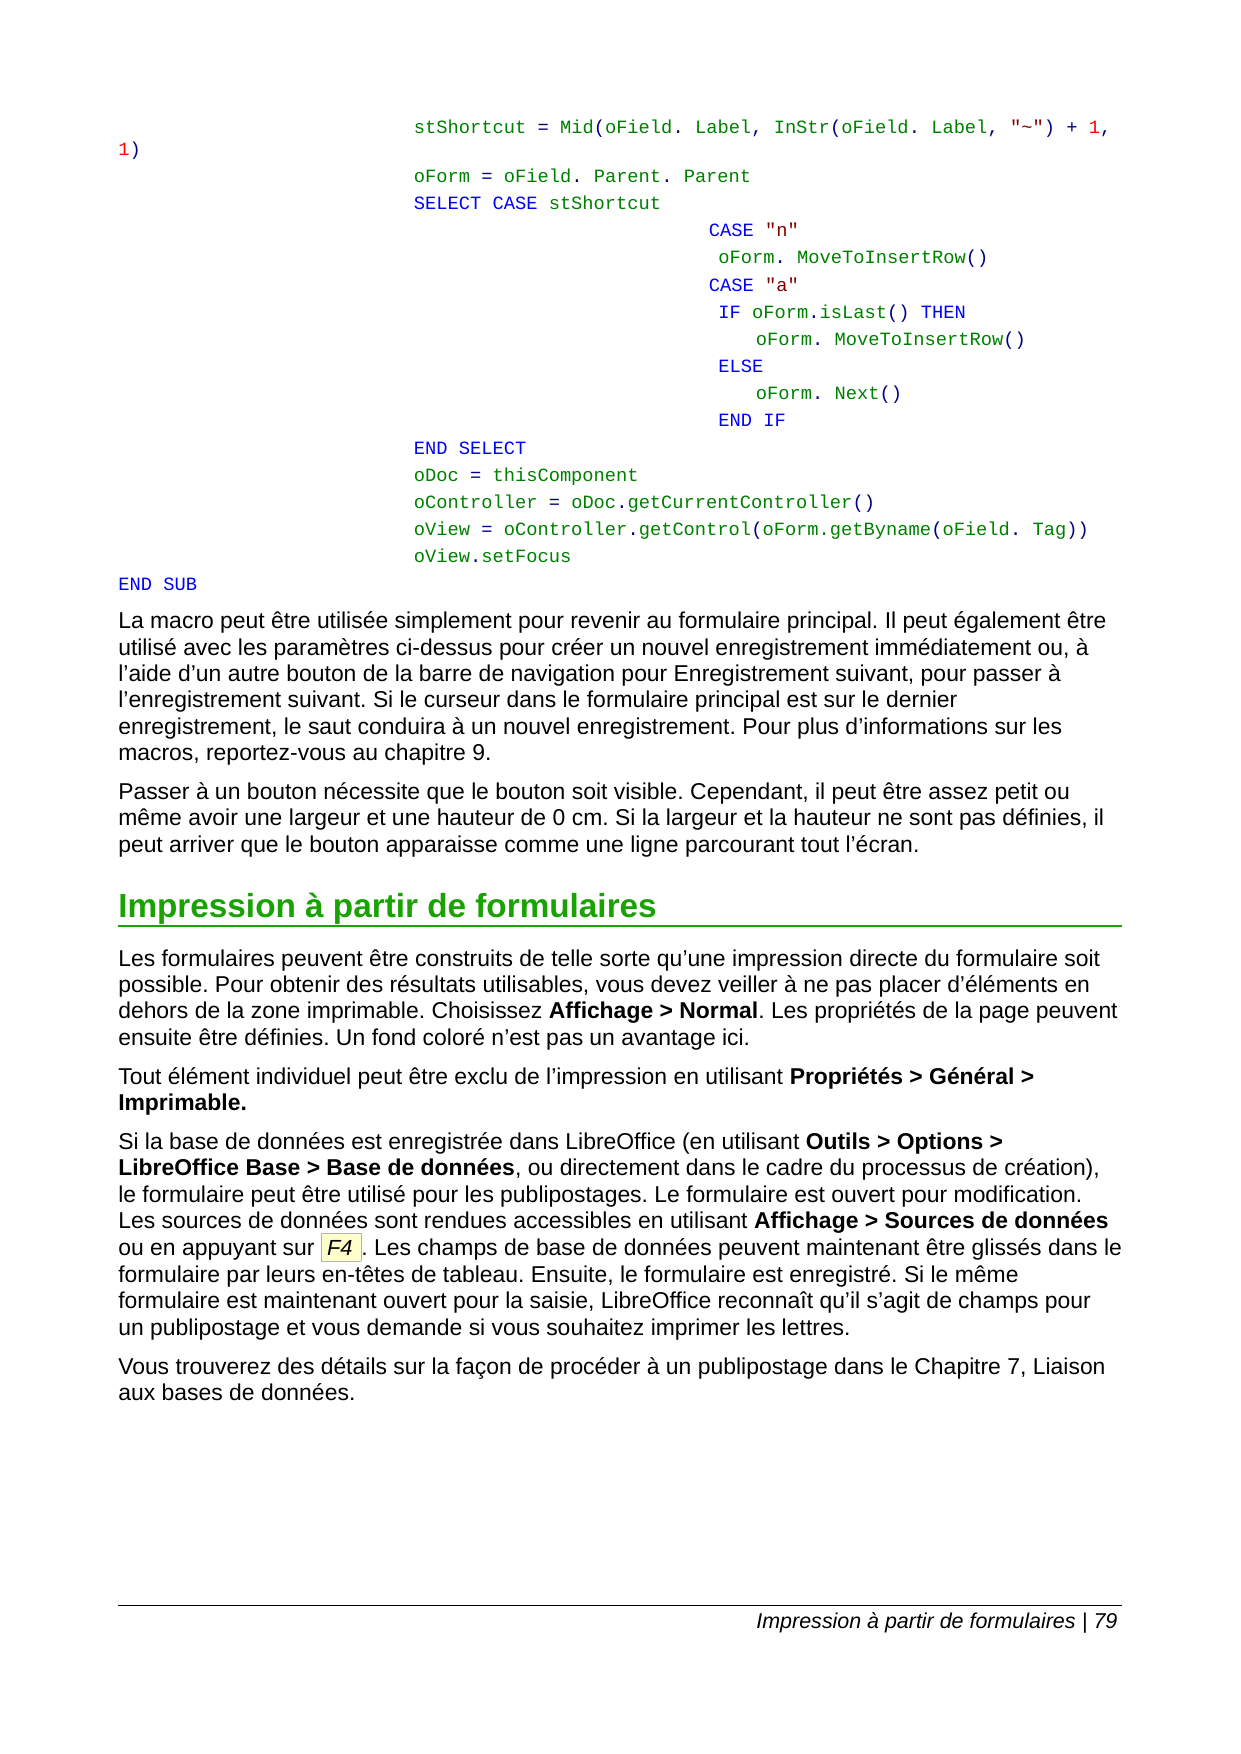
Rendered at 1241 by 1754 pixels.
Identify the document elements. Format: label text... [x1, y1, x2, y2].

text oForm. MoveToInsertRow() [118, 248, 1122, 269]
text Si la base de données est enregistrée dans LibreOffice (en utilisant Outils > Options > LibreOffice Base > Base de données, ou directement dans le cadre du processus de création), le formulaire peut être utilisé pour les publipostages. Le formulaire est ouvert pour modification. Les sources de données sont rendues accessibles en utilisant Affichage > Sources de données ou en appuyant sur F4. Les champs de base de données peuvent maintenant être glissés dans le formulaire par leurs en-têtes de tableau. Ensuite, le formulaire est enregistré. Si le même formulaire est maintenant ouvert pour la saisie, LibreOffice reconnaît qu’il s’agit de champs pour un publipostage et vous demande si vous souhaitez imprimer les lettres. [118, 1128, 1122, 1340]
text IF oForm.isLast() THEN [118, 302, 1122, 324]
text SELECT CASE stShortcut [118, 194, 1122, 215]
text La macro peut être utilisée simplement pour revenir au formulaire principal. Il peut également être utilisé avec les paramètres ci-dessus pour créer un nouvel enregistrement immédiatement ou, à l’aide d’un autre bouton de la barre de navigation pour Enregistrement suivant, pour passer à l’enregistrement suivant. Si le curseur dans le formulaire principal est sur le dernier enregistrement, le saut conduira à un nouvel enregistrement. Pour plus d’informations sur les macros, reportez-vous au chapitre 9. [118, 607, 1122, 766]
text oController = oDoc.getCurrentController() [118, 493, 1122, 514]
text END SUB [118, 574, 1122, 596]
text oView = oController.getControl(oForm.getByname(oField. Tag)) [118, 520, 1122, 541]
text Passer à un bouton nécessite que le bouton soit visible. Cependant, il peut être assez petit ou même avoir une largeur et une hauteur de 0 cm. Si la largeur et la hauteur ne sont pas définies, il peut arriver que le bouton apparaisse comme une ligne parcourant tout l’écran. [118, 778, 1122, 857]
text Vous trouverez des détails sur la façon de procéder à un publipostage dans le Chapitre 7, Liaison aux bases de données. [118, 1353, 1122, 1405]
text ELSE [118, 357, 1122, 378]
text CASE "n" [118, 221, 1122, 242]
text oDoc = thisComponent [118, 466, 1122, 487]
text END SELECT [118, 438, 1122, 460]
text oForm. Next() [118, 384, 1122, 405]
text oForm = oField. Parent. Parent [118, 167, 1122, 188]
text oView.setFocus [118, 547, 1122, 568]
text CASE "a" [118, 275, 1122, 297]
subtitle Impression à partir de formulaires [118, 887, 1122, 925]
text Tout élément individuel peut être exclu de l’impression en utilisant Propriétés > Général > Imprimable. [118, 1063, 1122, 1115]
text Les formulaires peuvent être construits de telle sorte qu’une impression directe du formulaire soit possible. Pour obtenir des résultats utilisables, vous devez veiller à ne pas placer d’éléments en dehors de la zone imprimable. Choisissez Affichage > Normal. Les propriétés de la page peuvent ensuite être définies. Un fond coloré n’est pas un avantage ici. [118, 945, 1122, 1050]
text oForm. MoveToInsertRow() [118, 330, 1122, 351]
text END IF [118, 411, 1122, 432]
text stShortcut = Mid(oField. Label, InStr(oField. Label, "~") + 1, 1) [118, 118, 1134, 161]
